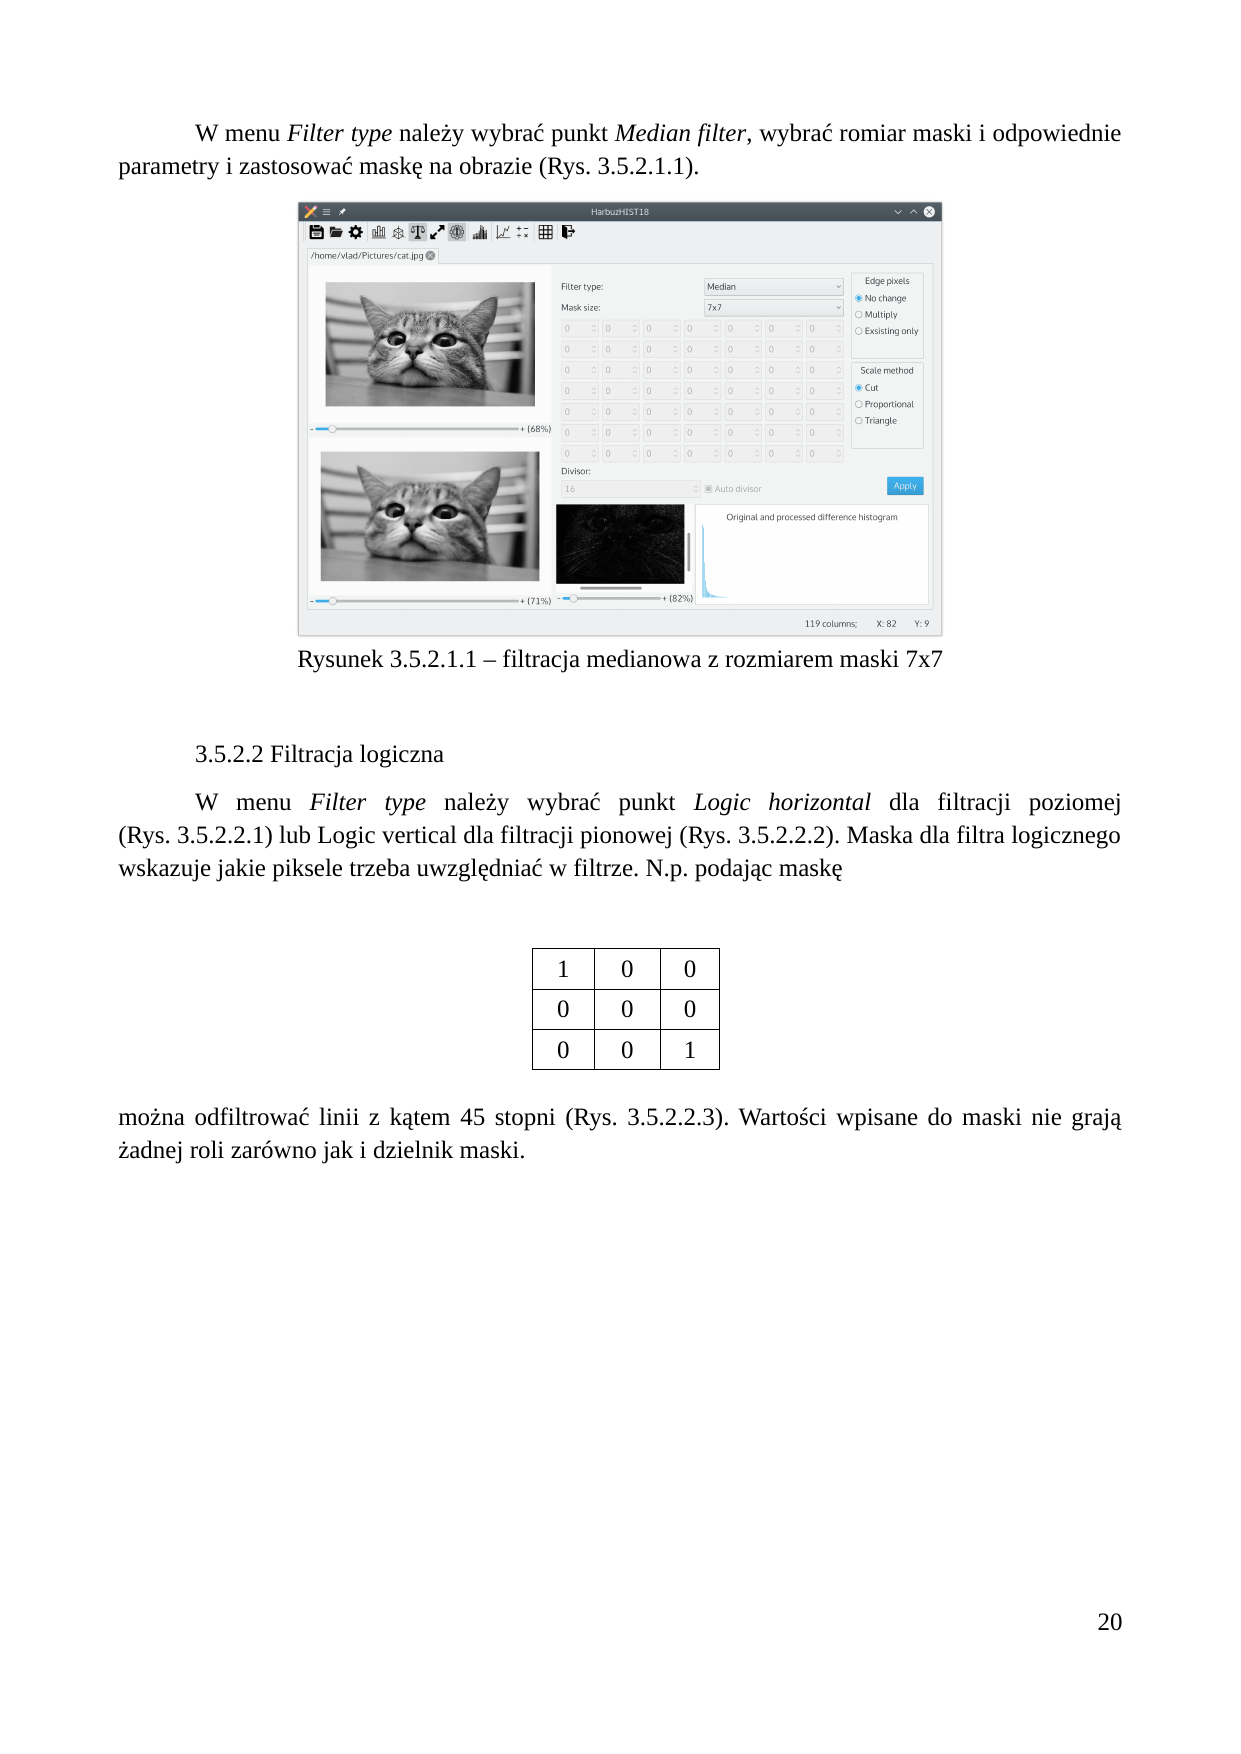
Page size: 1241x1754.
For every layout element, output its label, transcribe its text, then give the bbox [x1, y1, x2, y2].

table_cell 0 [533, 1030, 594, 1069]
table_cell 0 [595, 990, 660, 1029]
table_cell 0 [661, 990, 719, 1029]
table_cell 0 [533, 990, 594, 1029]
table_cell 0 [595, 1030, 660, 1069]
text W menu Filter type należy wybrać punkt Median filter, wybrać romiar maski i odpowiednie parametry i zastosować maskę na obrazie (Rys. 3.5.2.1.1). [118, 118, 1122, 180]
table_header 1 [533, 949, 594, 989]
table_header 0 [595, 949, 660, 989]
text 3.5.2.2 Filtracja logiczna [118, 739, 1122, 768]
text można odfiltrować linii z kątem 45 stopni (Rys. 3.5.2.2.3). Wartości wpisane do maski nie grają żadnej roli zarówno jak i dzielnik maski. [118, 1102, 1122, 1164]
picture [294, 198, 946, 640]
text W menu Filter type należy wybrać punkt Logic horizontal dla filtracji poziomej (Rys. 3.5.2.2.1) lub Logic vertical dla filtracji pionowej (Rys. 3.5.2.2.2). Maska dla filtra logicznego wskazuje jakie piksele trzeba uwzględniać w filtrze. N.p. podając maskę [118, 787, 1122, 882]
text Rysunek 3.5.2.1.1 – filtracja medianowa z rozmiarem maski 7x7 [118, 640, 1122, 673]
table_header 0 [661, 949, 719, 989]
table_cell 1 [661, 1030, 719, 1069]
